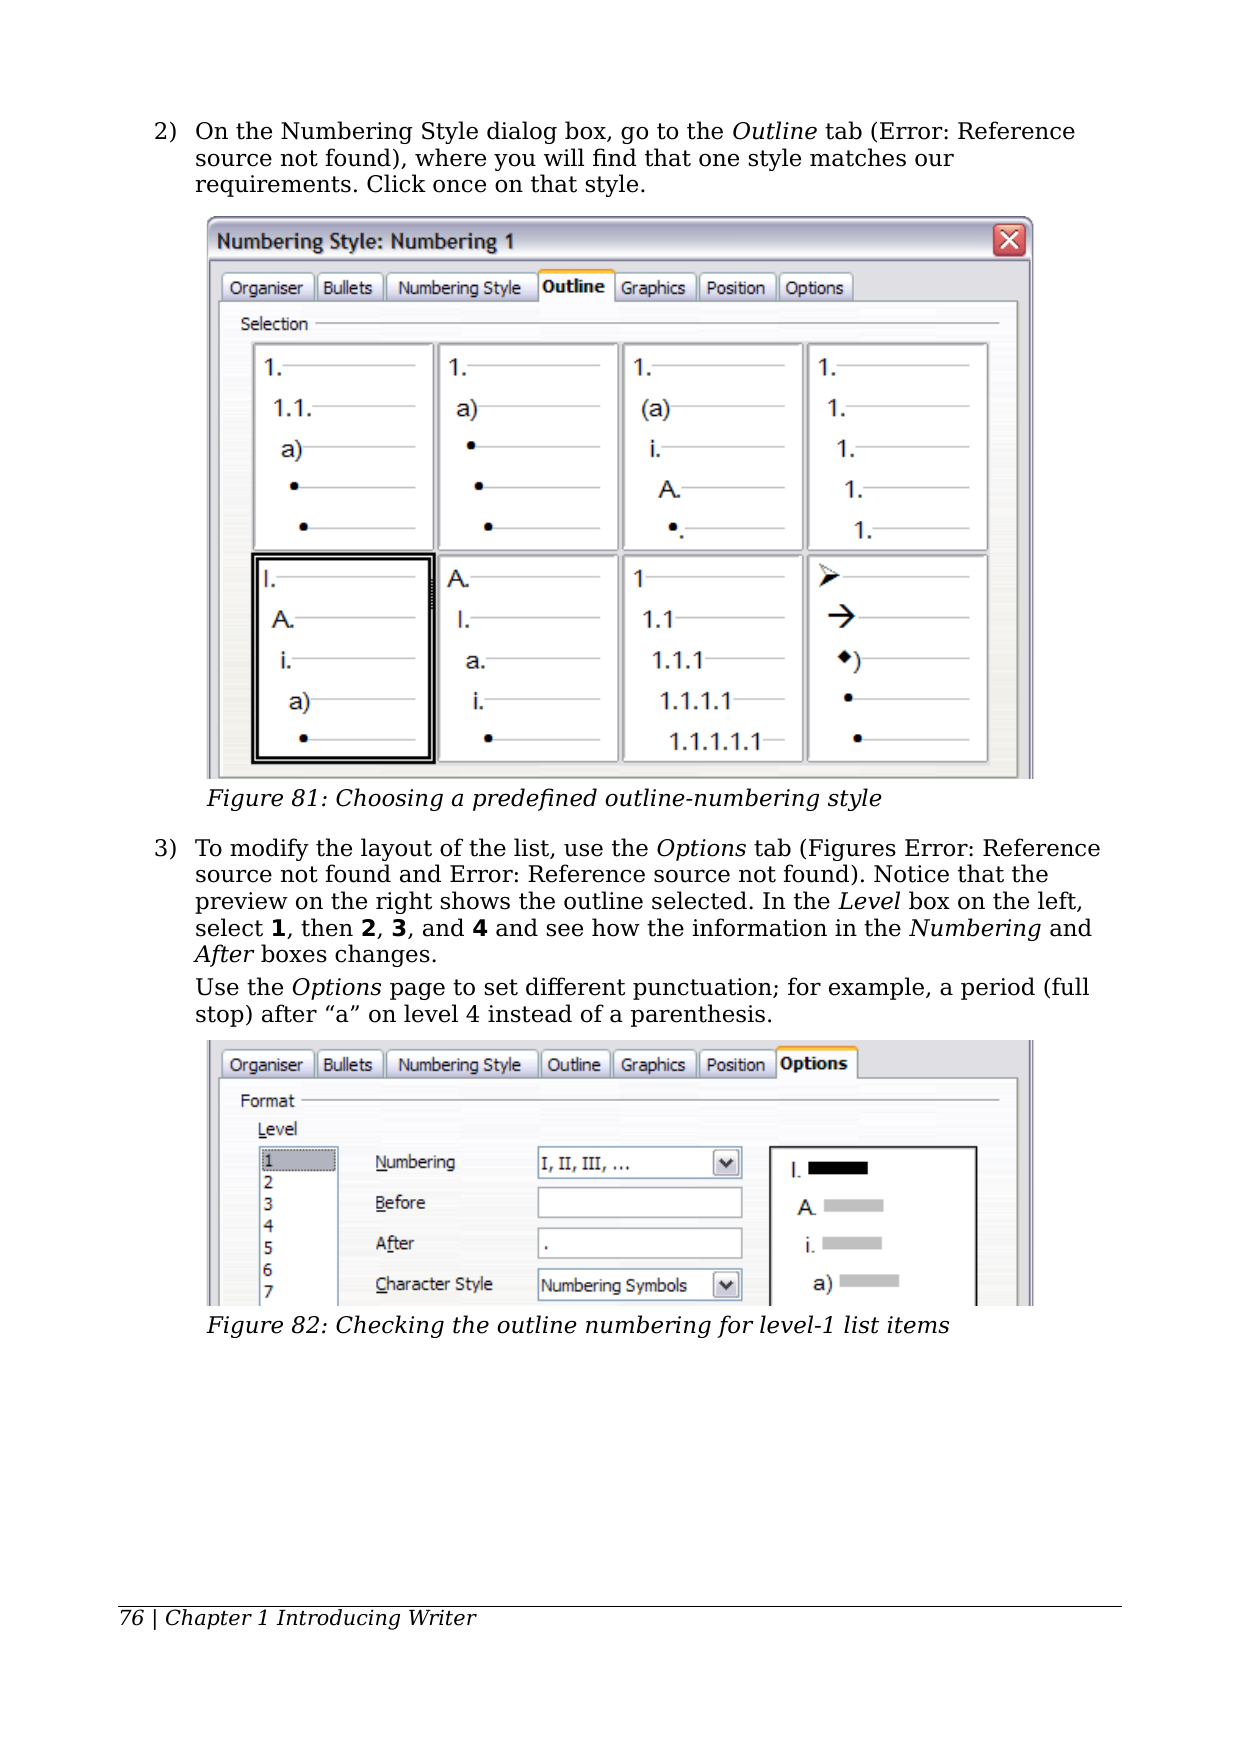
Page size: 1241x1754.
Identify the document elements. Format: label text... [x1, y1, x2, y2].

text Figure 81: Choosing a predefined outline-numbering style [207, 785, 1033, 812]
picture [206, 216, 1034, 779]
picture [206, 1040, 1034, 1306]
text Figure 82: Checking the outline numbering for level-1 list items [207, 1312, 1033, 1339]
list Use the Options page to set different punctuation; for example, a period (full stop) after “a” on level 4 instead of a parenthesis. [195, 974, 1122, 1028]
list To modify the layout of the list, use the Options tab (Figures Error: Reference source not found and Error: Reference source not found). Notice that the preview on the right shows the outline selected. In the Level box on the left, select 1, then 2, 3, and 4 and see how the information in the Numbering and After boxes changes. [177, 835, 1122, 968]
list On the Numbering Style dialog box, go to the Outline tab (Error: Reference source not found), where you will find that one style matches our requirements. Click once on that style. [177, 118, 1122, 198]
